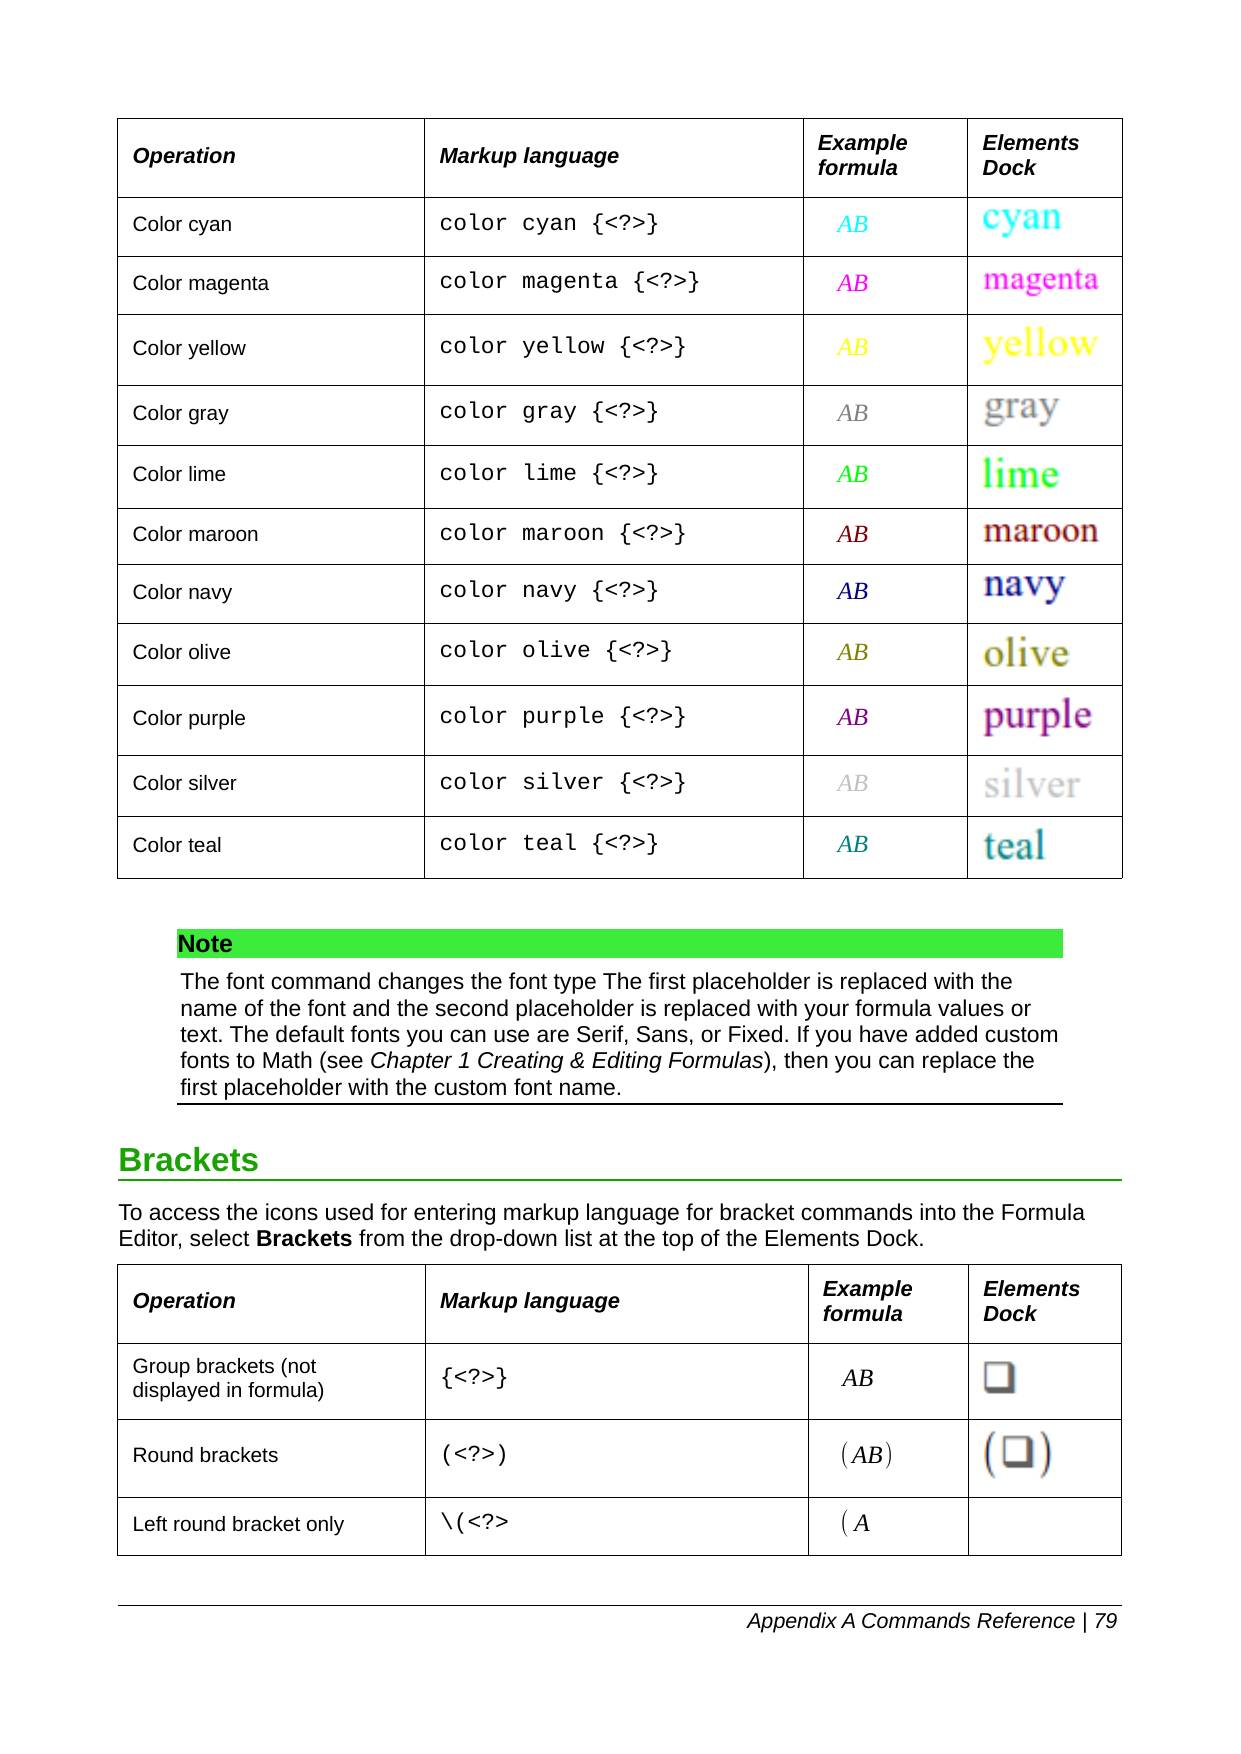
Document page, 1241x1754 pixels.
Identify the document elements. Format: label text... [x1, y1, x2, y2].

table_cell [968, 257, 1122, 314]
table_cell [969, 1344, 1121, 1418]
table_cell Color silver [118, 756, 424, 816]
table_cell [968, 446, 1122, 508]
table_cell Color yellow [118, 315, 424, 385]
table_header Markup language [425, 119, 803, 197]
table_cell color lime {<?>} [425, 446, 803, 508]
picture [982, 325, 1101, 369]
table_cell color silver {<?>} [425, 756, 803, 816]
table_cell color yellow {<?>} [425, 315, 803, 385]
table_cell color purple {<?>} [425, 686, 803, 754]
table_header Example formula [804, 119, 967, 197]
table_cell [968, 509, 1122, 564]
subtitle Note [177, 929, 1063, 958]
table_cell Round brackets [118, 1420, 425, 1497]
table_cell [968, 624, 1122, 685]
table_cell [804, 386, 967, 445]
table_header Example formula [809, 1265, 968, 1342]
table_cell [968, 756, 1122, 816]
table_cell [969, 1498, 1121, 1555]
table_cell [804, 509, 967, 564]
table_cell [804, 198, 967, 256]
table_cell Color cyan [118, 198, 424, 256]
table_cell Color magenta [118, 257, 424, 314]
picture [982, 827, 1047, 862]
table_cell [969, 1420, 1121, 1497]
table_header Operation [118, 1265, 425, 1342]
table_cell Color teal [118, 817, 424, 877]
table_cell \(<?> [426, 1498, 808, 1555]
table_cell Color maroon [118, 509, 424, 564]
table_cell Color purple [118, 686, 424, 754]
picture [983, 1360, 1019, 1396]
table_cell [809, 1420, 968, 1497]
table_cell [804, 446, 967, 508]
text The font command changes the font type The first placeholder is replaced with the name of the font and the second placeholder is replaced with your formula values or text. The default fonts you can use are Serif, Sans, or Fixed. If you have added custom fonts to Math (see Chapter 1 Creating & Editing Formulas), then you can replace the first placeholder with the custom font name. [177, 965, 1063, 1103]
table_cell (<?>) [426, 1420, 808, 1497]
table_header Elements Dock [969, 1265, 1121, 1342]
table_cell [804, 624, 967, 685]
picture [982, 635, 1070, 669]
table_cell [804, 257, 967, 314]
picture [982, 456, 1064, 492]
table_cell color navy {<?>} [425, 565, 803, 623]
picture [983, 1430, 1054, 1481]
picture [982, 766, 1083, 800]
table_cell Color lime [118, 446, 424, 508]
table_cell color maroon {<?>} [425, 509, 803, 564]
table_header Elements Dock [968, 119, 1122, 197]
table_cell {<?>} [426, 1344, 808, 1418]
table_cell [809, 1344, 968, 1418]
text To access the icons used for entering markup language for bracket commands into the Formula Editor, select Brackets from the drop-down list at the top of the Elements Dock. [118, 1199, 1122, 1251]
table_cell [804, 817, 967, 877]
subtitle Brackets [118, 1140, 1122, 1179]
table_header Operation [118, 119, 424, 197]
picture [982, 696, 1095, 739]
picture [982, 523, 1101, 544]
picture [982, 575, 1068, 607]
table_header Markup language [426, 1265, 808, 1342]
table_cell [804, 315, 967, 385]
table_cell [968, 315, 1122, 385]
table_cell Group brackets (not displayed in formula) [118, 1344, 425, 1418]
table_cell [968, 686, 1122, 754]
picture [982, 208, 1064, 240]
table_cell [809, 1498, 968, 1555]
table_cell color teal {<?>} [425, 817, 803, 877]
table_cell color magenta {<?>} [425, 257, 803, 314]
table_cell color cyan {<?>} [425, 198, 803, 256]
table_cell Color gray [118, 386, 424, 445]
table_cell [968, 198, 1122, 256]
table_cell color olive {<?>} [425, 624, 803, 685]
picture [982, 397, 1062, 429]
table_cell color gray {<?>} [425, 386, 803, 445]
table_cell [804, 565, 967, 623]
table_cell Color navy [118, 565, 424, 623]
table_cell [804, 756, 967, 816]
table_cell [968, 565, 1122, 623]
table_cell [804, 686, 967, 754]
table_cell [968, 817, 1122, 877]
picture [982, 267, 1101, 298]
table_cell [968, 386, 1122, 445]
table_cell Color olive [118, 624, 424, 685]
table_cell Left round bracket only [118, 1498, 425, 1555]
